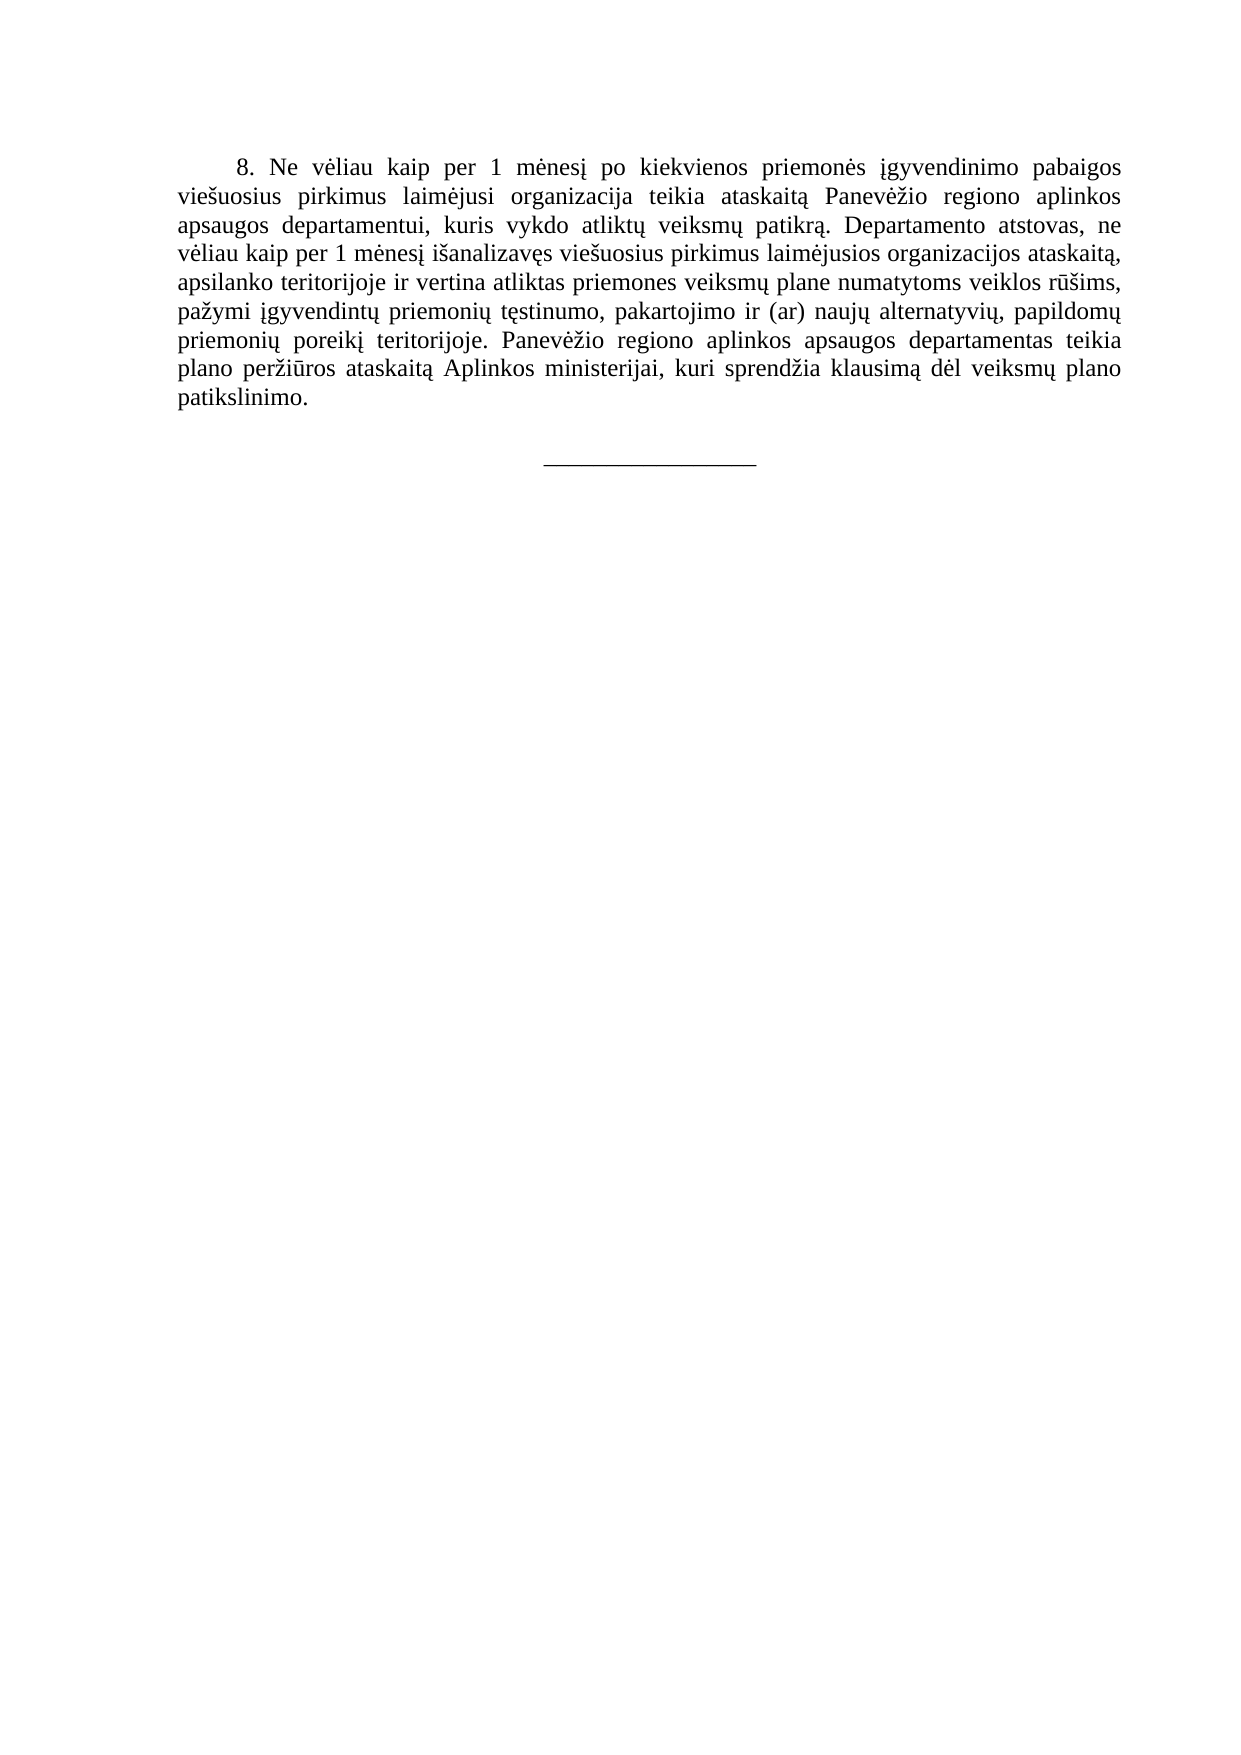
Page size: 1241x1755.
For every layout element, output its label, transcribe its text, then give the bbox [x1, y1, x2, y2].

text _________________ [177, 440, 1122, 468]
text 8. Ne vėliau kaip per 1 mėnesį po kiekvienos priemonės įgyvendinimo pabaigos viešuosius pirkimus laimėjusi organizacija teikia ataskaitą Panevėžio regiono aplinkos apsaugos departamentui, kuris vykdo atliktų veiksmų patikrą. Departamento atstovas, ne vėliau kaip per 1 mėnesį išanalizavęs viešuosius pirkimus laimėjusios organizacijos ataskaitą, apsilanko teritorijoje ir vertina atliktas priemones veiksmų plane numatytoms veiklos rūšims, pažymi įgyvendintų priemonių tęstinumo, pakartojimo ir (ar) naujų alternatyvių, papildomų priemonių poreikį teritorijoje. Panevėžio regiono aplinkos apsaugos departamentas teikia plano peržiūros ataskaitą Aplinkos ministerijai, kuri sprendžia klausimą dėl veiksmų plano patikslinimo. [177, 152, 1122, 411]
